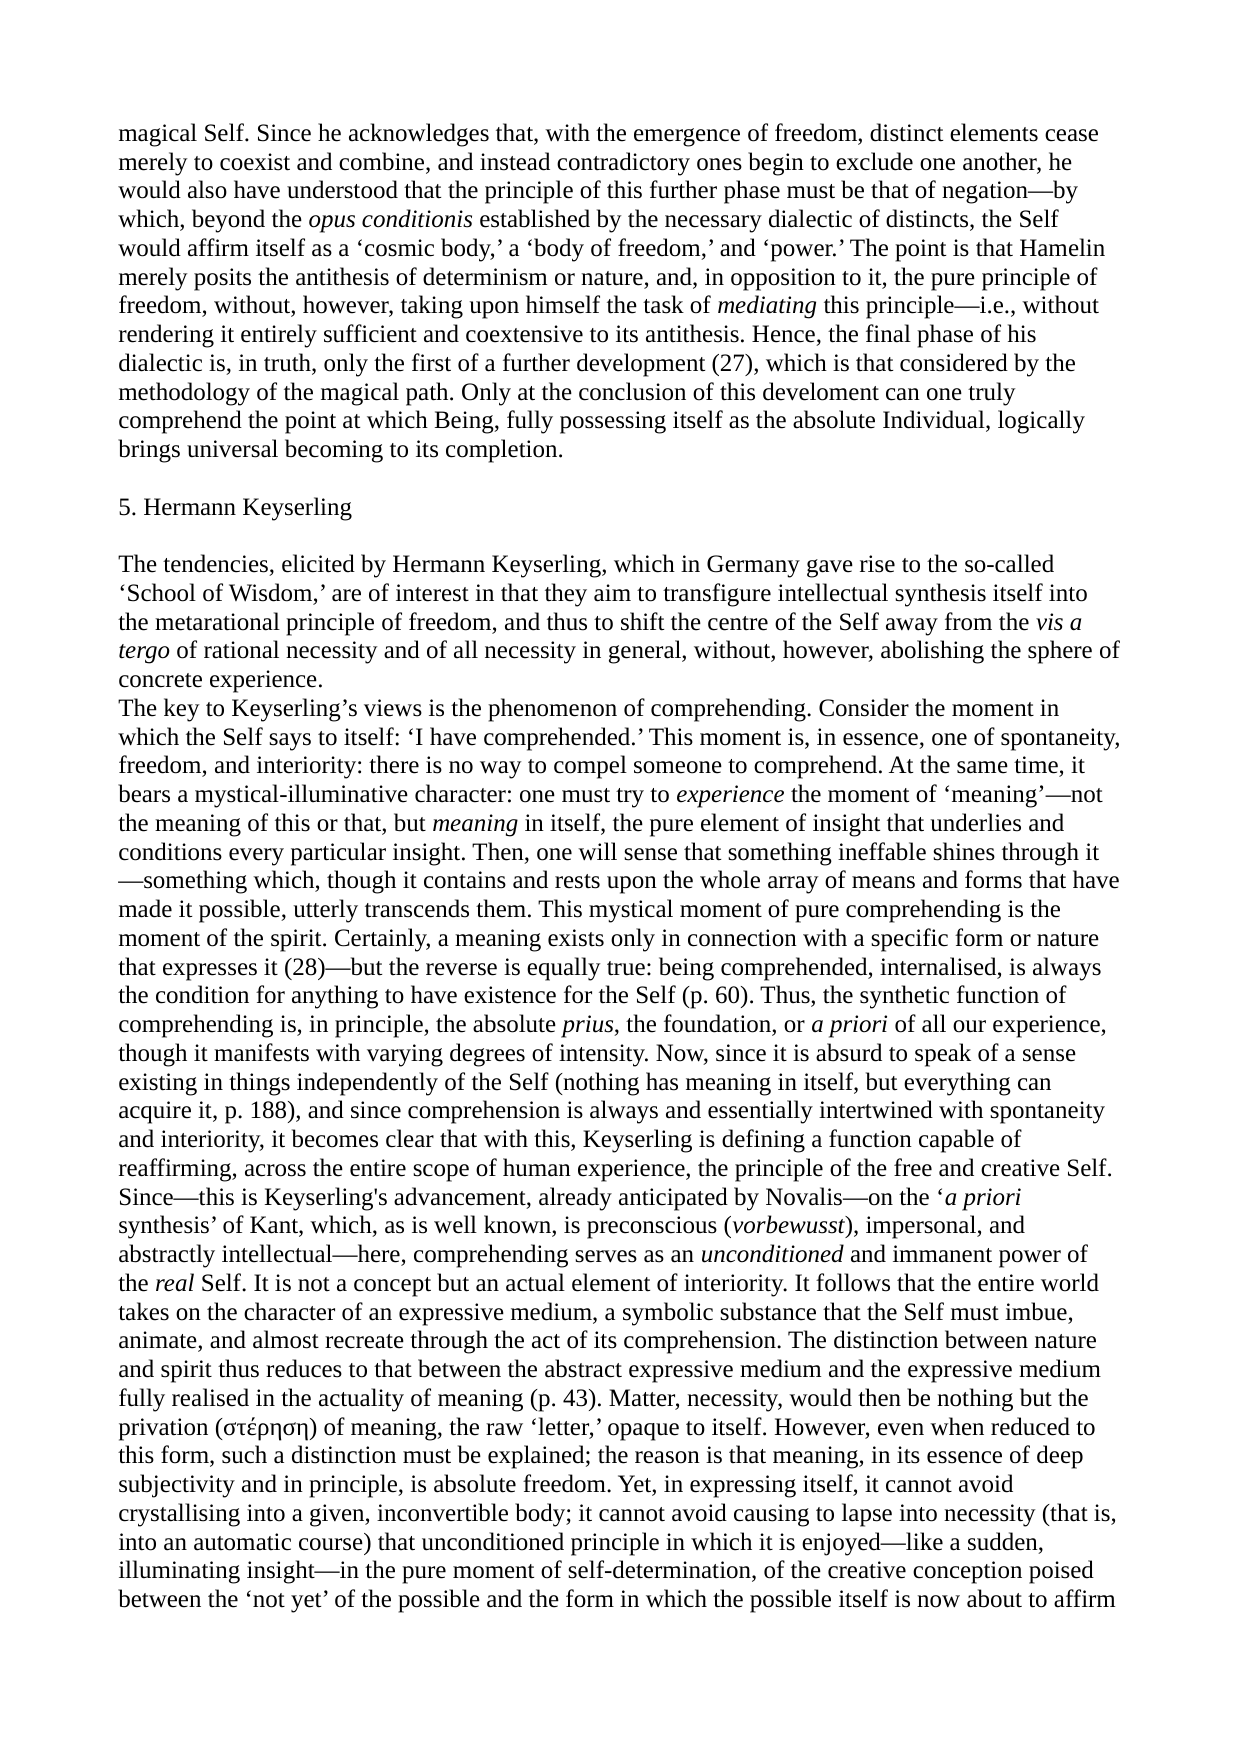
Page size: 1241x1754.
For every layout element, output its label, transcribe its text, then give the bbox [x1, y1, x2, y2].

text The tendencies, elicited by Hermann Keyserling, which in Germany gave rise to the so-called ‘School of Wisdom,’ are of interest in that they aim to transfigure intellectual synthesis itself into the metarational principle of freedom, and thus to shift the centre of the Self away from the vis a tergo of rational necessity and of all necessity in general, without, however, abolishing the sphere of concrete experience. [118, 549, 1122, 693]
text The key to Keyserling’s views is the phenomenon of comprehending. Consider the moment in which the Self says to itself: ‘I have comprehended.’ This moment is, in essence, one of spontaneity, freedom, and interiority: there is no way to compel someone to comprehend. At the same time, it bears a mystical-illuminative character: one must try to experience the moment of ‘meaning’—not the meaning of this or that, but meaning in itself, the pure element of insight that underlies and conditions every particular insight. Then, one will sense that something ineffable shines through it—something which, though it contains and rests upon the whole array of means and forms that have made it possible, utterly transcends them. This mystical moment of pure comprehending is the moment of the spirit. Certainly, a meaning exists only in connection with a specific form or nature that expresses it (28)—but the reverse is equally true: being comprehended, internalised, is always the condition for anything to have existence for the Self (p. 60). Thus, the synthetic function of comprehending is, in principle, the absolute prius, the foundation, or a priori of all our experience, though it manifests with varying degrees of intensity. Now, since it is absurd to speak of a sense existing in things independently of the Self (nothing has meaning in itself, but everything can acquire it, p. 188), and since comprehension is always and essentially intertwined with spontaneity and interiority, it becomes clear that with this, Keyserling is defining a function capable of reaffirming, across the entire scope of human experience, the principle of the free and creative Self. [118, 693, 1122, 1182]
text magical Self. Since he acknowledges that, with the emergence of freedom, distinct elements cease merely to coexist and combine, and instead contradictory ones begin to exclude one another, he would also have understood that the principle of this further phase must be that of negation—by which, beyond the opus conditionis established by the necessary dialectic of distincts, the Self would affirm itself as a ‘cosmic body,’ a ‘body of freedom,’ and ‘power.’ The point is that Hamelin merely posits the antithesis of determinism or nature, and, in opposition to it, the pure principle of freedom, without, however, taking upon himself the task of mediating this principle—i.e., without rendering it entirely sufficient and coextensive to its antithesis. Hence, the final phase of his dialectic is, in truth, only the first of a further development (27), which is that considered by the methodology of the magical path. Only at the conclusion of this develoment can one truly comprehend the point at which Being, fully possessing itself as the absolute Individual, logically brings universal becoming to its completion. [118, 118, 1122, 463]
text Since—this is Keyserling's advancement, already anticipated by Novalis—on the ‘a priori synthesis’ of Kant, which, as is well known, is preconscious (vorbewusst), impersonal, and abstractly intellectual—here, comprehending serves as an unconditioned and immanent power of the real Self. It is not a concept but an actual element of interiority. It follows that the entire world takes on the character of an expressive medium, a symbolic substance that the Self must imbue, animate, and almost recreate through the act of its comprehension. The distinction between nature and spirit thus reduces to that between the abstract expressive medium and the expressive medium fully realised in the actuality of meaning (p. 43). Matter, necessity, would then be nothing but the privation (στέρηση) of meaning, the raw ‘letter,’ opaque to itself. However, even when reduced to this form, such a distinction must be explained; the reason is that meaning, in its essence of deep subjectivity and in principle, is absolute freedom. Yet, in expressing itself, it cannot avoid crystallising into a given, inconvertible body; it cannot avoid causing to lapse into necessity (that is, into an automatic course) that unconditioned principle in which it is enjoyed—like a sudden, illuminating insight—in the pure moment of self-determination, of the creative conception poised between the ‘not yet’ of the possible and the form in which the possible itself is now about to affirm [118, 1182, 1122, 1613]
text 5. Hermann Keyserling [118, 492, 1122, 521]
